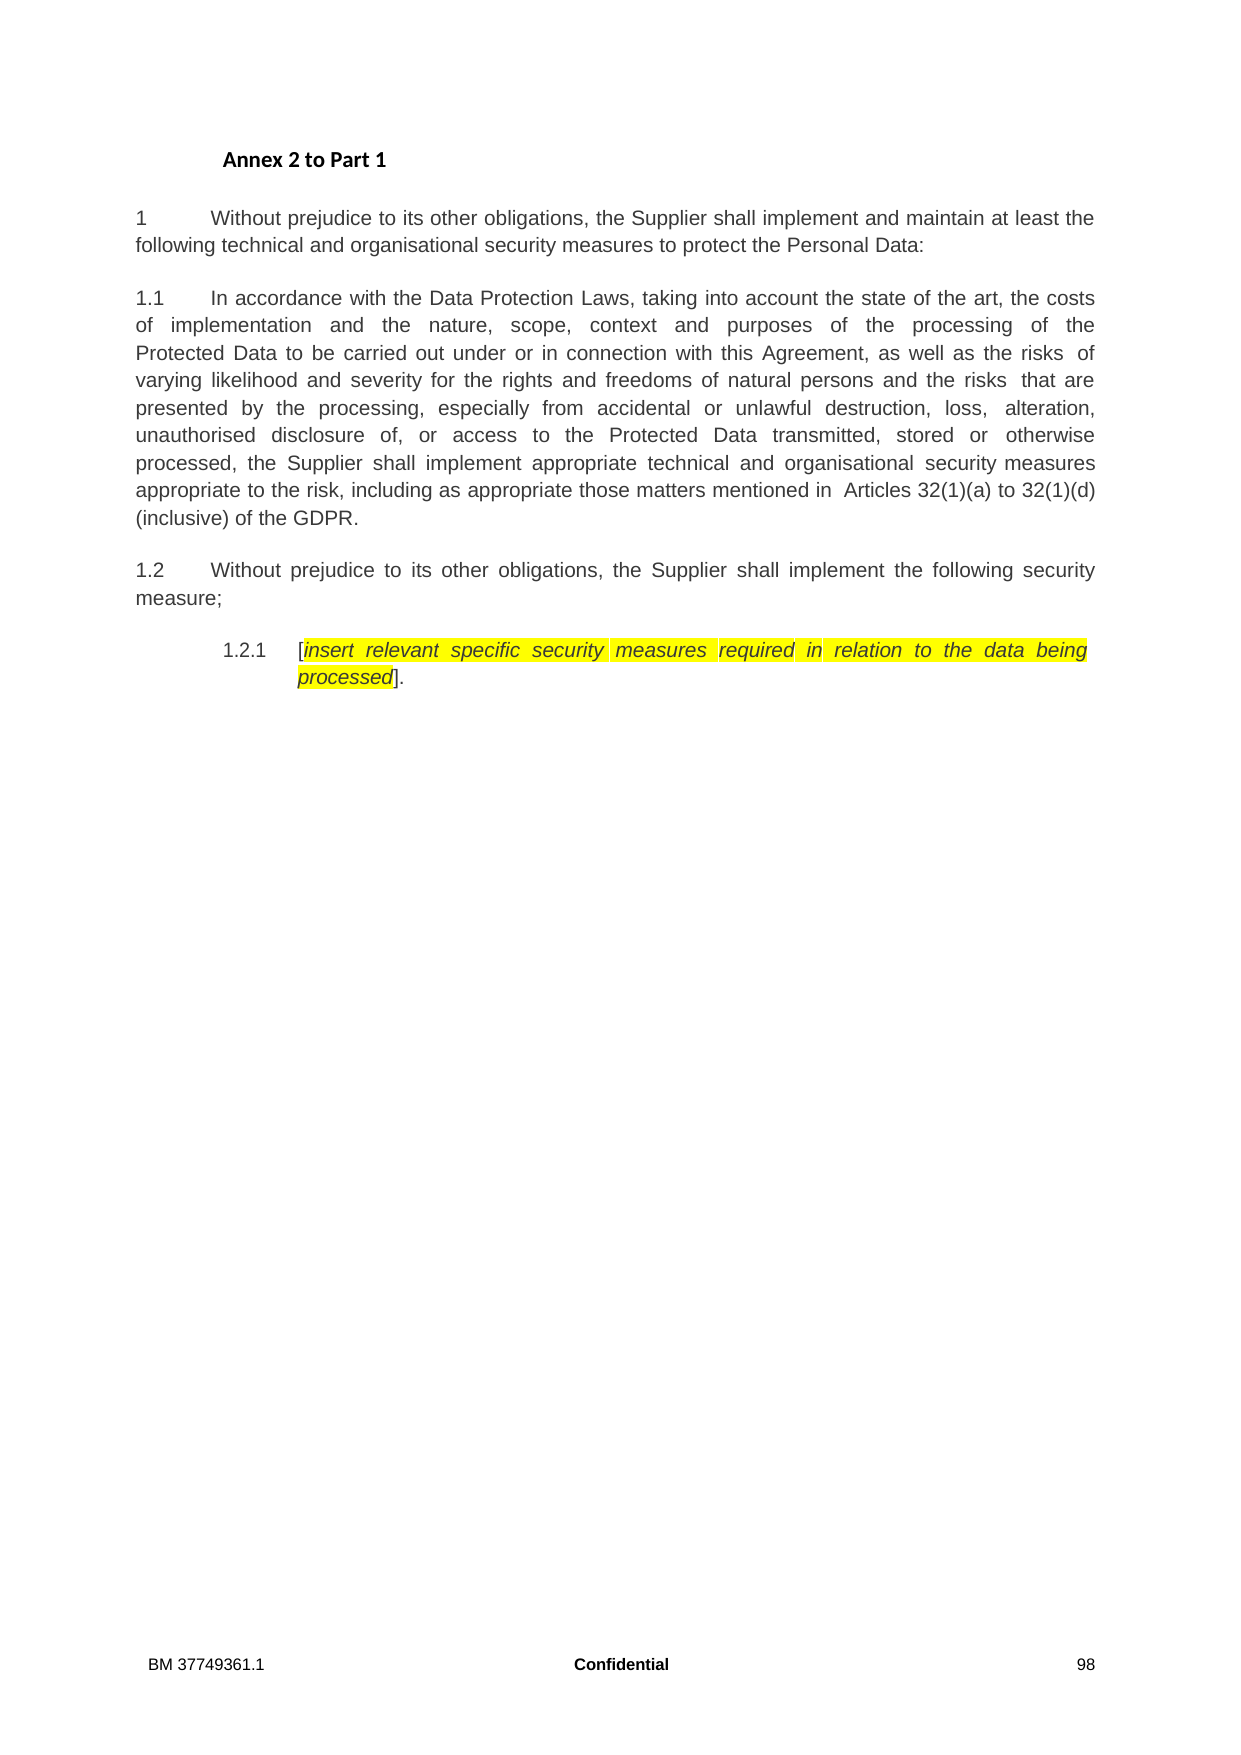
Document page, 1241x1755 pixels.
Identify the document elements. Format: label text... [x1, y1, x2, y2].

list In accordance with the Data Protection Laws, taking into account the state of the art, the costs of implementation and the nature, scope, context and purposes of the processing of the Protected Data to be carried out under or in connection with this Agreement, as well as the risks of varying likelihood and severity for the rights and freedoms of natural persons and the risks that are presented by the processing, especially from accidental or unlawful destruction, loss, alteration, unauthorised disclosure of, or access to the Protected Data transmitted, stored or otherwise processed, the Supplier shall implement appropriate technical and organisational security measures appropriate to the risk, including as appropriate those matters mentioned in Articles 32(1)(a) to 32(1)(d) (inclusive) of the GDPR. [135, 286, 1096, 529]
text 1.2.1 [insert relevant specific security measures required in relation to the data being processed]. [223, 638, 1094, 689]
text Annex 2 to Part 1 [223, 146, 1107, 173]
list Without prejudice to its other obligations, the Supplier shall implement and maintain at least the following technical and organisational security measures to protect the Personal Data: [135, 206, 1095, 257]
list Without prejudice to its other obligations, the Supplier shall implement the following security measure; [135, 558, 1095, 609]
